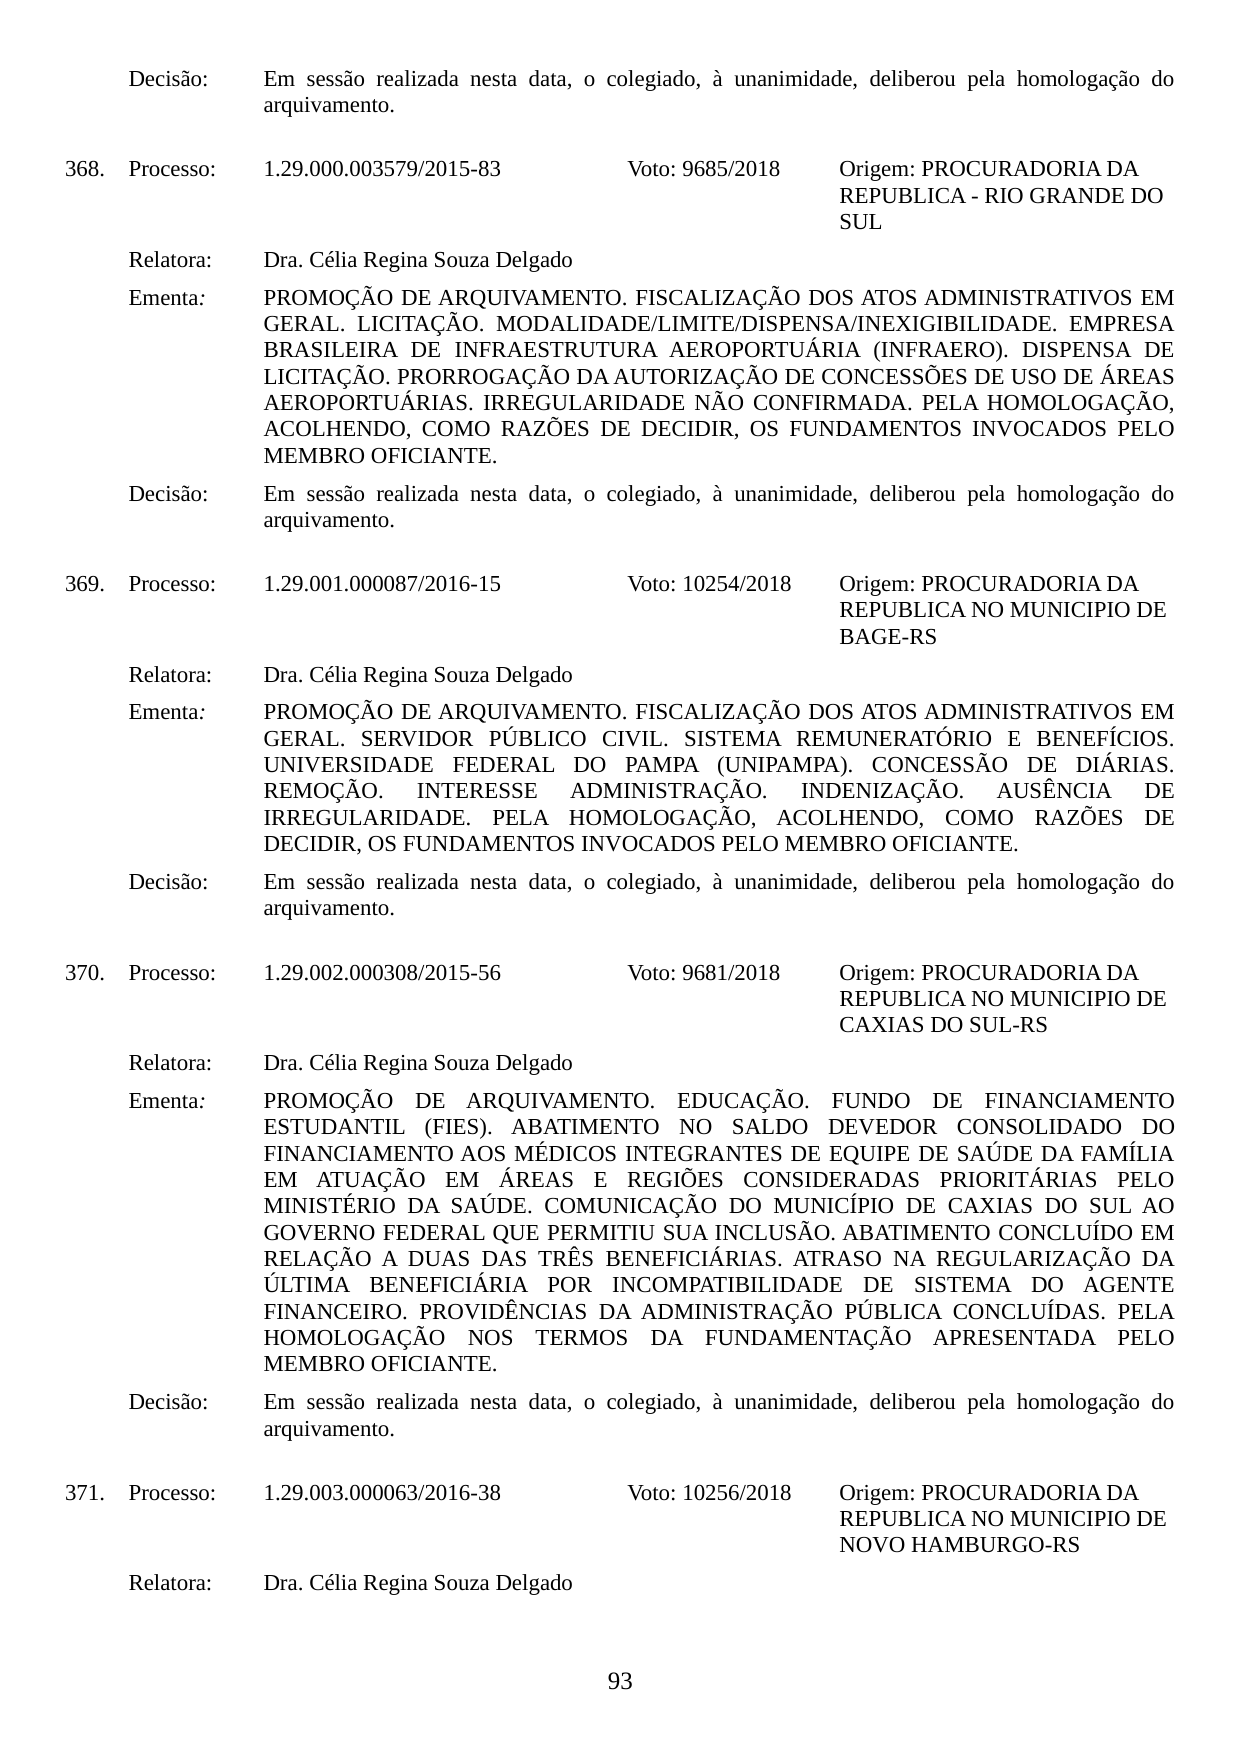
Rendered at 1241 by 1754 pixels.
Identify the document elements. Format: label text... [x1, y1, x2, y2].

table_cell [59, 278, 123, 474]
table_header Processo: [123, 1473, 257, 1563]
table_header Processo: [123, 150, 257, 240]
table_cell Ementa: [123, 693, 257, 862]
table_header Voto: 10256/2018 [621, 1473, 833, 1563]
table_cell [59, 1564, 123, 1601]
table_cell [59, 59, 123, 123]
table_cell Decisão: [123, 862, 257, 926]
table_cell Relatora: [123, 655, 257, 693]
table_header Origem: PROCURADORIA DA REPUBLICA NO MUNICIPIO DE BAGE-RS [834, 564, 1181, 655]
table_header Processo: [123, 564, 257, 655]
table_cell [59, 862, 123, 926]
table_cell PROMOÇÃO DE ARQUIVAMENTO. EDUCAÇÃO. FUNDO DE FINANCIAMENTO ESTUDANTIL (FIES). ABATIMENTO NO SALDO DEVEDOR CONSOLIDADO DO FINANCIAMENTO AOS MÉDICOS INTEGRANTES DE EQUIPE DE SAÚDE DA FAMÍLIA EM ATUAÇÃO EM ÁREAS E REGIÕES CONSIDERADAS PRIORITÁRIAS PELO MINISTÉRIO DA SAÚDE. COMUNICAÇÃO DO MUNICÍPIO DE CAXIAS DO SUL AO GOVERNO FEDERAL QUE PERMITIU SUA INCLUSÃO. ABATIMENTO CONCLUÍDO EM RELAÇÃO A DUAS DAS TRÊS BENEFICIÁRIAS. ATRASO NA REGULARIZAÇÃO DA ÚLTIMA BENEFICIÁRIA POR INCOMPATIBILIDADE DE SISTEMA DO AGENTE FINANCEIRO. PROVIDÊNCIAS DA ADMINISTRAÇÃO PÚBLICA CONCLUÍDAS. PELA HOMOLOGAÇÃO NOS TERMOS DA FUNDAMENTAÇÃO APRESENTADA PELO MEMBRO OFICIANTE. [258, 1081, 1181, 1382]
table_cell Decisão: [123, 59, 257, 123]
table_cell Em sessão realizada nesta data, o colegiado, à unanimidade, deliberou pela homologação do arquivamento. [258, 862, 1181, 926]
table_cell Decisão: [123, 1383, 257, 1447]
table_header Origem: PROCURADORIA DA REPUBLICA - RIO GRANDE DO SUL [834, 150, 1181, 240]
table_header Voto: 10254/2018 [621, 564, 833, 655]
table_header Voto: 9681/2018 [621, 953, 833, 1043]
table_cell Em sessão realizada nesta data, o colegiado, à unanimidade, deliberou pela homologação do arquivamento. [258, 59, 1181, 123]
table_cell Em sessão realizada nesta data, o colegiado, à unanimidade, deliberou pela homologação do arquivamento. [258, 474, 1181, 538]
table_header 370. [59, 953, 123, 1043]
table_header 369. [59, 564, 123, 655]
table_header 368. [59, 150, 123, 240]
table_cell Relatora: [123, 240, 257, 278]
table_cell [59, 693, 123, 862]
table_header 1.29.000.003579/2015-83 [258, 150, 621, 240]
table_cell Dra. Célia Regina Souza Delgado [258, 240, 1181, 278]
table_cell [59, 1081, 123, 1382]
table_cell Dra. Célia Regina Souza Delgado [258, 1043, 1181, 1081]
table_cell Ementa: [123, 278, 257, 474]
table_cell Relatora: [123, 1043, 257, 1081]
table_cell [59, 1043, 123, 1081]
table_header 1.29.002.000308/2015-56 [258, 953, 621, 1043]
table_cell PROMOÇÃO DE ARQUIVAMENTO. FISCALIZAÇÃO DOS ATOS ADMINISTRATIVOS EM GERAL. SERVIDOR PÚBLICO CIVIL. SISTEMA REMUNERATÓRIO E BENEFÍCIOS. UNIVERSIDADE FEDERAL DO PAMPA (UNIPAMPA). CONCESSÃO DE DIÁRIAS. REMOÇÃO. INTERESSE ADMINISTRAÇÃO. INDENIZAÇÃO. AUSÊNCIA DE IRREGULARIDADE. PELA HOMOLOGAÇÃO, ACOLHENDO, COMO RAZÕES DE DECIDIR, OS FUNDAMENTOS INVOCADOS PELO MEMBRO OFICIANTE. [258, 693, 1181, 862]
table_cell [59, 655, 123, 693]
table_cell Em sessão realizada nesta data, o colegiado, à unanimidade, deliberou pela homologação do arquivamento. [258, 1383, 1181, 1447]
table_cell Relatora: [123, 1564, 257, 1601]
table_cell [59, 1383, 123, 1447]
table_cell Dra. Célia Regina Souza Delgado [258, 1564, 1181, 1601]
table_header 1.29.003.000063/2016-38 [258, 1473, 621, 1563]
table_cell Ementa: [123, 1081, 257, 1382]
table_cell Decisão: [123, 474, 257, 538]
table_header 1.29.001.000087/2016-15 [258, 564, 621, 655]
table_cell PROMOÇÃO DE ARQUIVAMENTO. FISCALIZAÇÃO DOS ATOS ADMINISTRATIVOS EM GERAL. LICITAÇÃO. MODALIDADE/LIMITE/DISPENSA/INEXIGIBILIDADE. EMPRESA BRASILEIRA DE INFRAESTRUTURA AEROPORTUÁRIA (INFRAERO). DISPENSA DE LICITAÇÃO. PRORROGAÇÃO DA AUTORIZAÇÃO DE CONCESSÕES DE USO DE ÁREAS AEROPORTUÁRIAS. IRREGULARIDADE NÃO CONFIRMADA. PELA HOMOLOGAÇÃO, ACOLHENDO, COMO RAZÕES DE DECIDIR, OS FUNDAMENTOS INVOCADOS PELO MEMBRO OFICIANTE. [258, 278, 1181, 474]
table_header Origem: PROCURADORIA DA REPUBLICA NO MUNICIPIO DE CAXIAS DO SUL-RS [834, 953, 1181, 1043]
table_cell [59, 474, 123, 538]
table_header Origem: PROCURADORIA DA REPUBLICA NO MUNICIPIO DE NOVO HAMBURGO-RS [834, 1473, 1181, 1563]
table_cell Dra. Célia Regina Souza Delgado [258, 655, 1181, 693]
table_header 371. [59, 1473, 123, 1563]
table_header Voto: 9685/2018 [621, 150, 833, 240]
table_cell [59, 240, 123, 278]
table_header Processo: [123, 953, 257, 1043]
